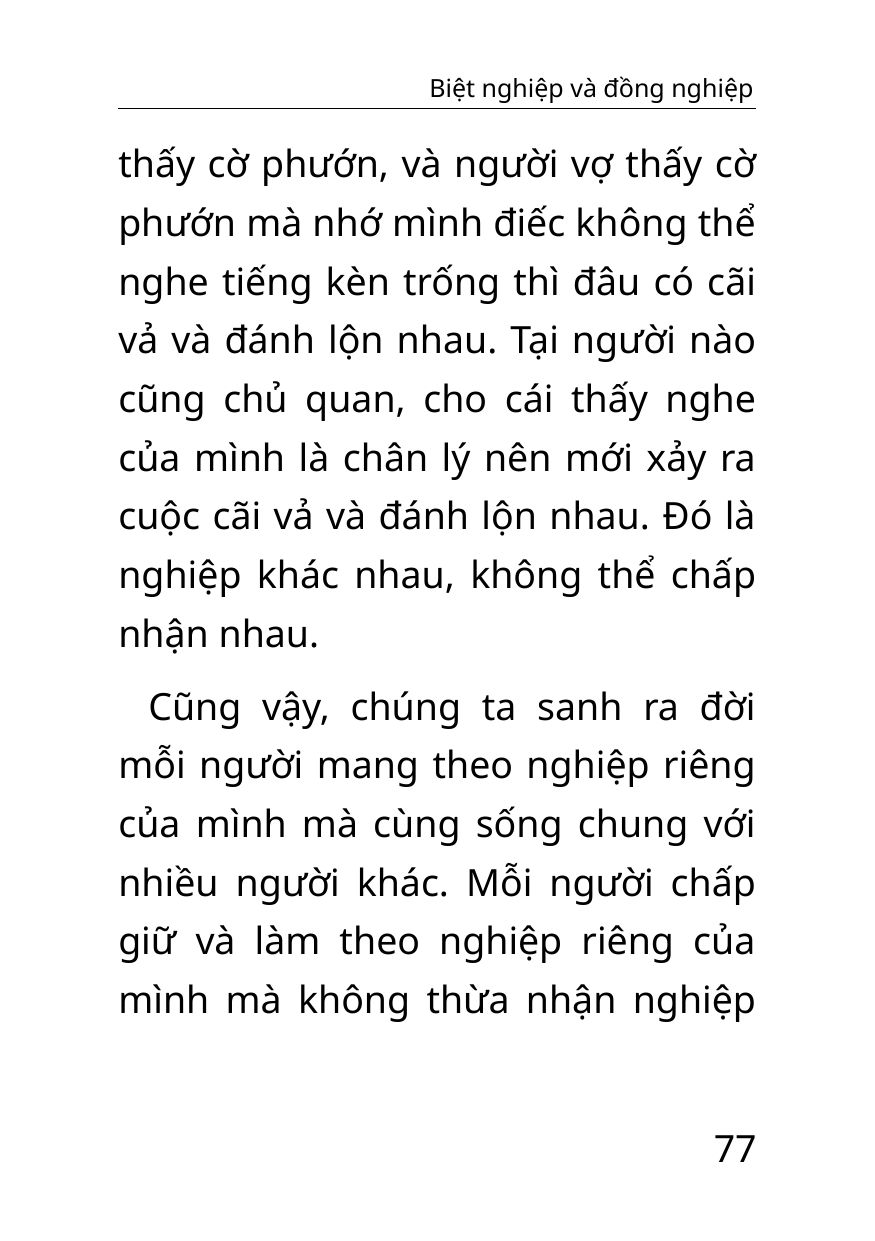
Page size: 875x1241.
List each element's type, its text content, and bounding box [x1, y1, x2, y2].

text thấy cờ phướn, và người vợ thấy cờ phướn mà nhớ mình điếc không thể nghe tiếng kèn trống thì đâu có cãi vả và đánh lộn nhau. Tại người nào cũng chủ quan, cho cái thấy nghe của mình là chân lý nên mới xảy ra cuộc cãi vả và đánh lộn nhau. Đó là nghiệp khác nhau, không thể chấp nhận nhau. [118, 138, 756, 658]
text Cũng vậy, chúng ta sanh ra đời mỗi người mang theo nghiệp riêng của mình mà cùng sống chung với nhiều người khác. Mỗi người chấp giữ và làm theo nghiệp riêng của mình mà không thừa nhận nghiệp [118, 680, 756, 1024]
